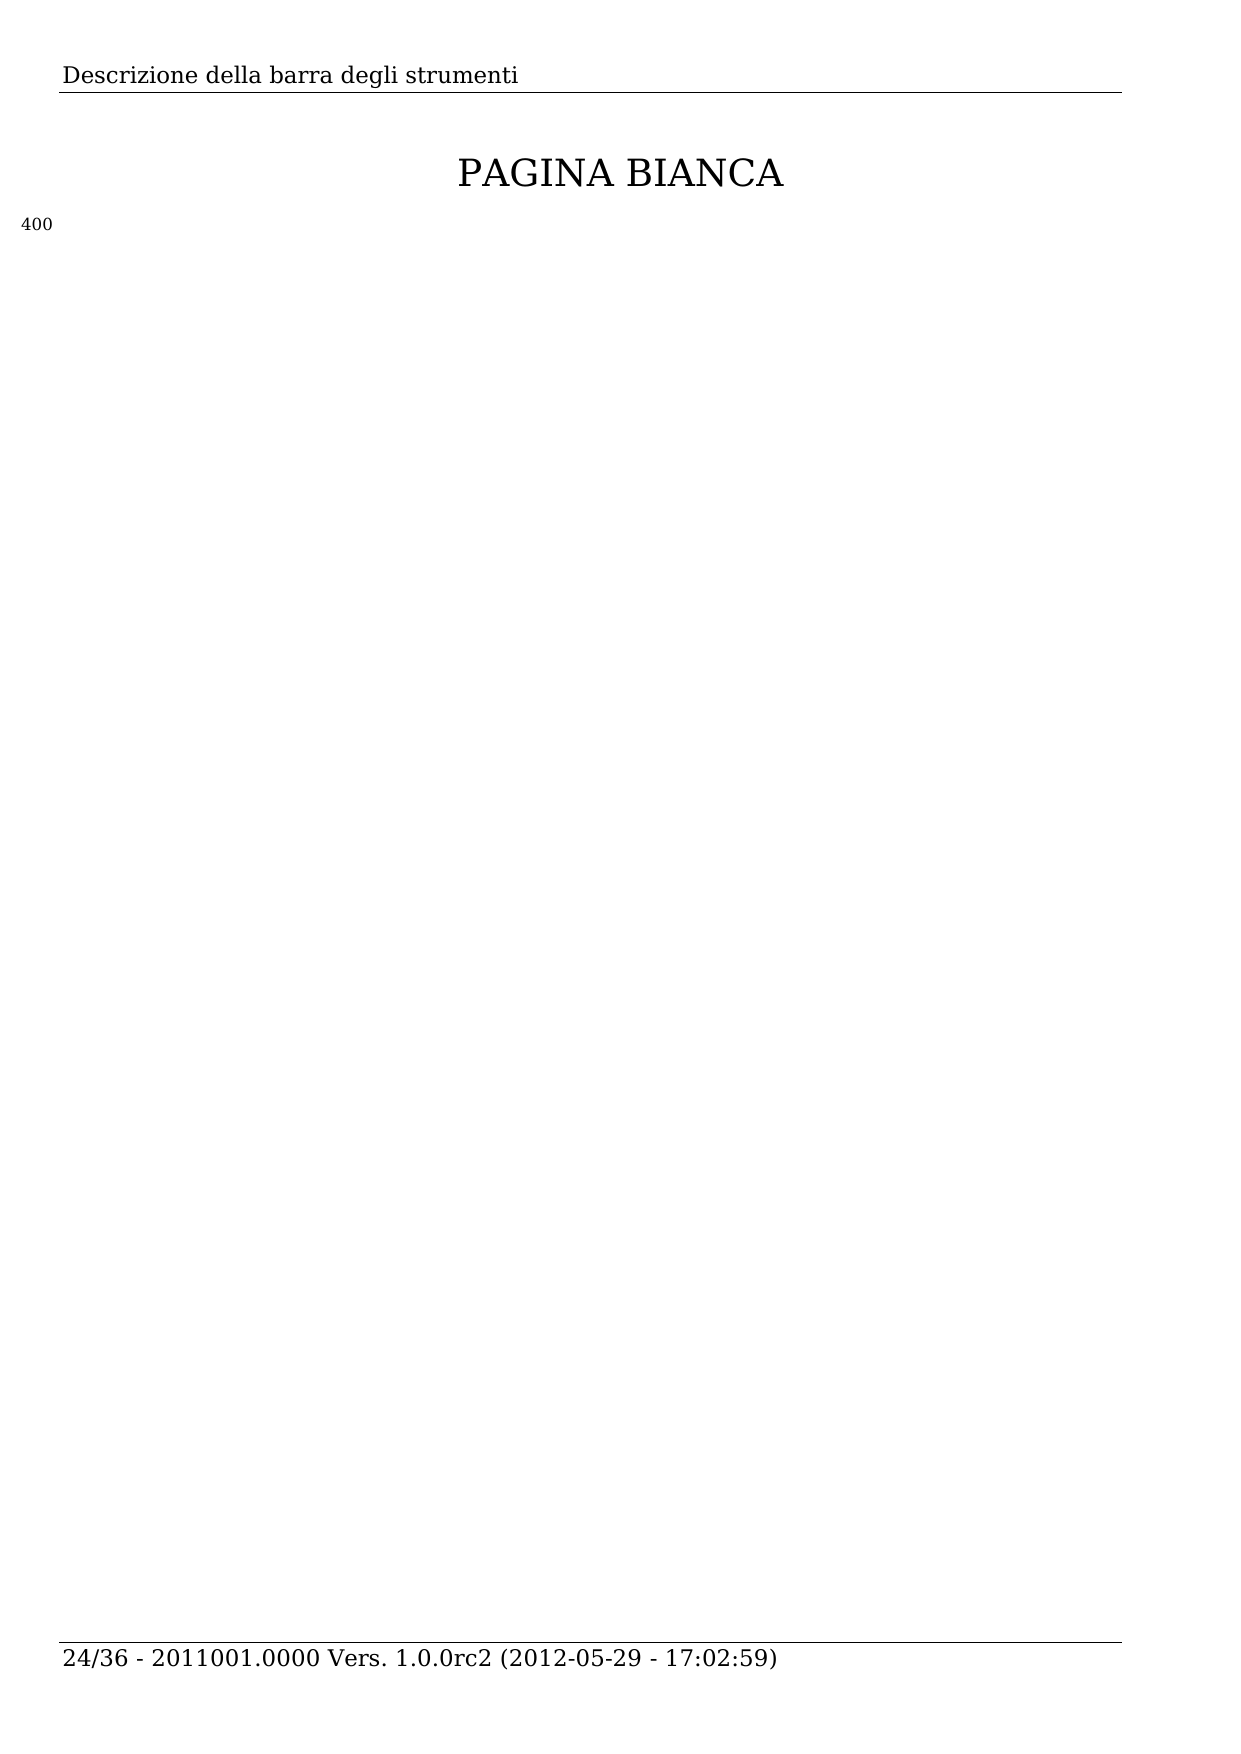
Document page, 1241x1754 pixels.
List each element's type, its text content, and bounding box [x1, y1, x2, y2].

text PAGINA BIANCA [118, 151, 1122, 195]
